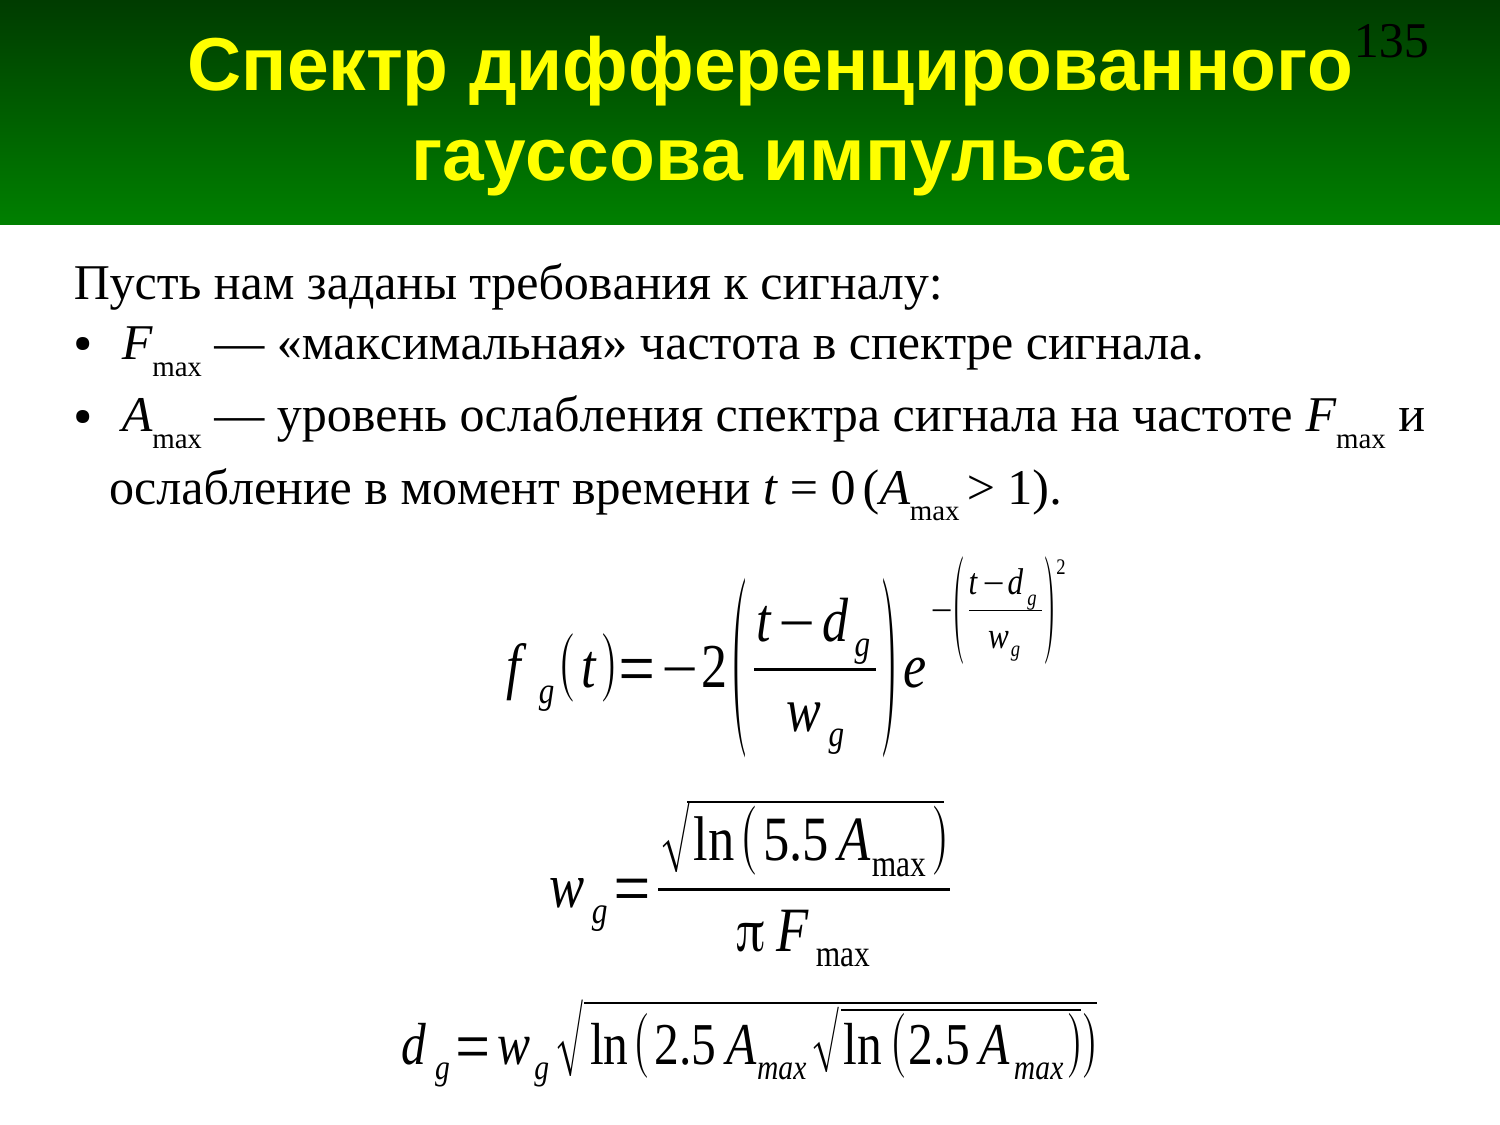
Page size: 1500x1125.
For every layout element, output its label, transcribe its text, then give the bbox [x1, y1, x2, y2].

title Спектр дифференцированного гауссова импульса [100, 7, 1441, 204]
text_box Пусть нам заданы требования к сигналу: Fmax — «максимальная» частота в спектре сигнала. Amax — уровень ослабления спектра сигнала на частоте Fmax и ослабление в момент времени t = 0 (Amax > 1). [59, 242, 1453, 679]
chart [535, 797, 965, 975]
chart [483, 555, 1078, 762]
chart [388, 998, 1112, 1087]
